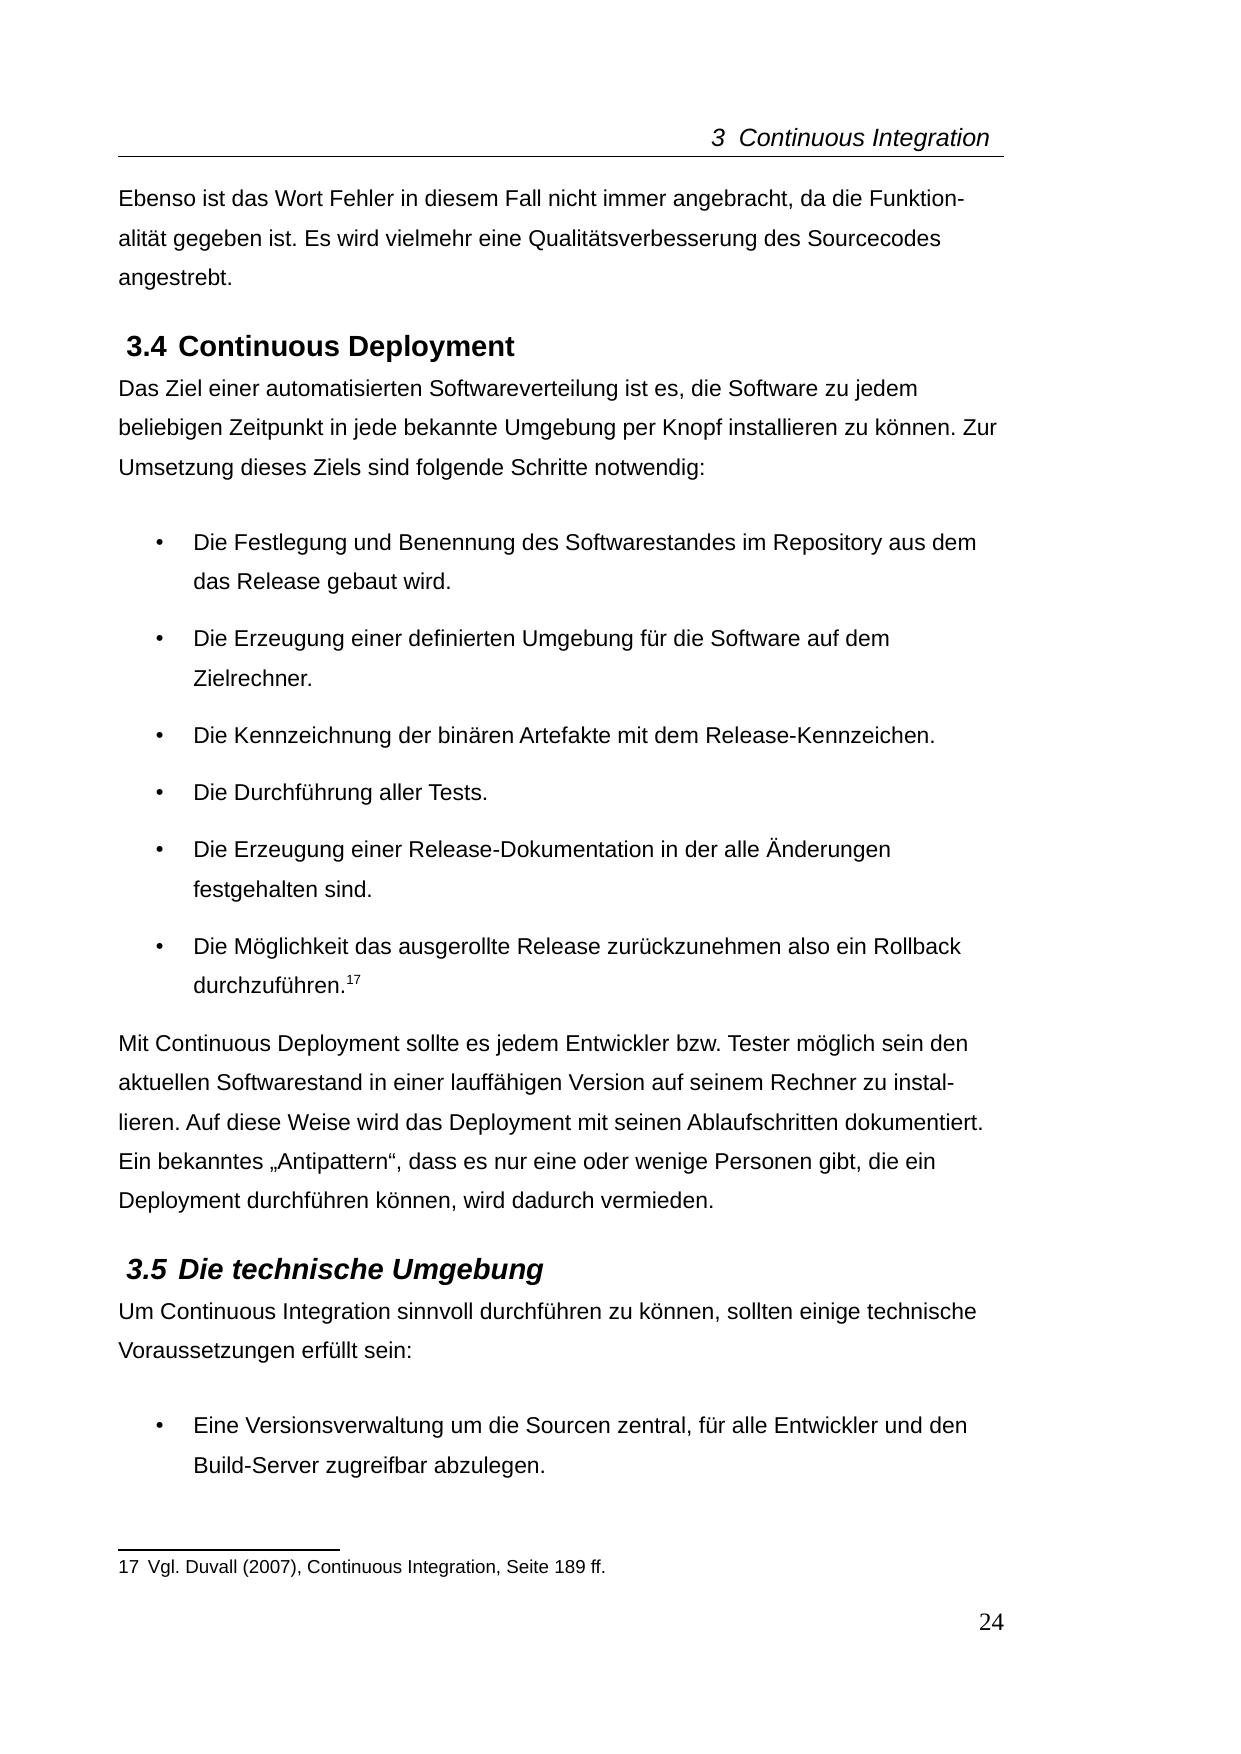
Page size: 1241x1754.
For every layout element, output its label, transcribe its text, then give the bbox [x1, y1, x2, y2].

list Die Kennzeichnung der binären Artefakte mit dem Release-Kennzeichen. [156, 722, 1004, 748]
list Die Festlegung und Benennung des Softwarestandes im Repository aus dem das Release gebaut wird. [156, 528, 1004, 594]
subtitle Continuous Deployment [118, 329, 1004, 362]
list Eine Versionsverwaltung um die Sourcen zentral, für alle Entwickler und den Build-Server zugreifbar abzulegen. [156, 1412, 1004, 1478]
text Um Continuous Integration sinnvoll durchführen zu können, sollten einige technische Voraussetzungen erfüllt sein: [118, 1298, 1004, 1364]
list Die Möglichkeit das ausgerollte Release zurückzunehmen also ein Rollback durchzuführen. [156, 933, 1004, 999]
text Das Ziel einer automatisierten Softwareverteilung ist es, die Software zu jedem beliebigen Zeitpunkt in jede bekannte Umgebung per Knopf installieren zu können. Zur Umsetzung dieses Ziels sind folgende Schritte notwendig: [118, 375, 1004, 480]
list Die Durchführung aller Tests. [156, 779, 1004, 805]
list Die Erzeugung einer definierten Umgebung für die Software auf dem Zielrechner. [156, 625, 1004, 691]
list Die Erzeugung einer Release-Dokumentation in der alle Änderungen festgehalten sind. [156, 836, 1004, 902]
text Ebenso ist das Wort Fehler in diesem Fall nicht immer angebracht, da die Funktion-alität gegeben ist. Es wird vielmehr eine Qualitätsverbesserung des Sourcecodes angestrebt. [118, 185, 1004, 291]
text Mit Continuous Deployment sollte es jedem Entwickler bzw. Tester möglich sein den aktuellen Softwarestand in einer lauffähigen Version auf seinem Rechner zu instal-lieren. Auf diese Weise wird das Deployment mit seinen Ablaufschritten dokumentiert. Ein bekanntes „Antipattern“, dass es nur eine oder wenige Personen gibt, die ein Deployment durchführen können, wird dadurch vermieden. [118, 1029, 1004, 1214]
subtitle Die technische Umgebung [118, 1252, 1004, 1286]
list Vgl. Duvall (2007), Continuous Integration, Seite 189 ff. [118, 1556, 1004, 1578]
